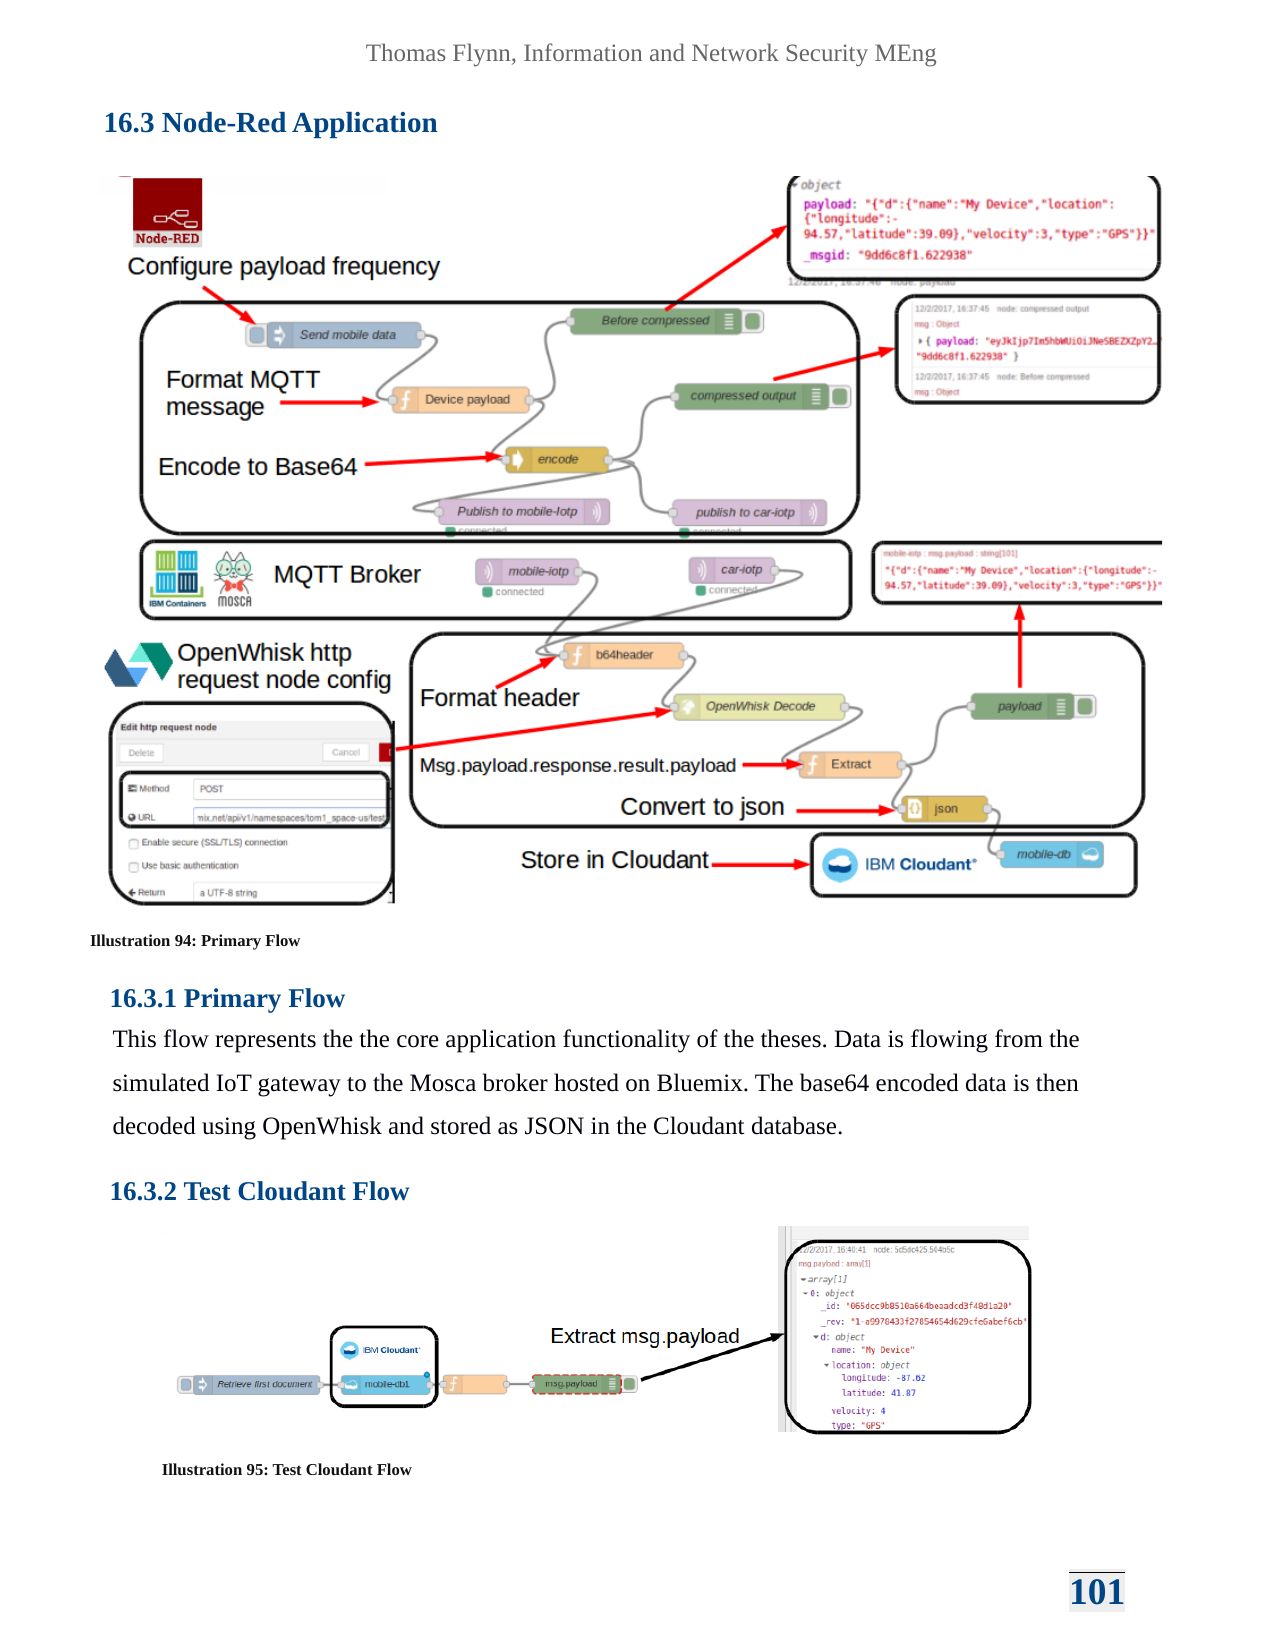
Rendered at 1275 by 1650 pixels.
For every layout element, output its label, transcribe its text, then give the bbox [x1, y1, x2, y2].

text Illustration 94: Primary Flow [90, 909, 1211, 950]
text Illustration 95: Test Cloudant Flow [162, 1450, 1176, 1479]
subtitle [123, 1214, 1176, 1502]
subtitle 16.3 Node-Red Application [103, 105, 1125, 138]
subtitle 16.3.2 Test Cloudant Flow [109, 1174, 1125, 1206]
text This flow represents the the core application functionality of the theses. Data is flowing from the simulated IoT gateway to the Mosca broker hosted on Bluemix. The base64 encoded data is then decoded using OpenWhisk and stored as JSON in the Cloudant database. [112, 1024, 1125, 1139]
picture [161, 1226, 1045, 1450]
subtitle 16.3.1 Primary Flow [51, 157, 1211, 1013]
picture [98, 176, 1163, 909]
